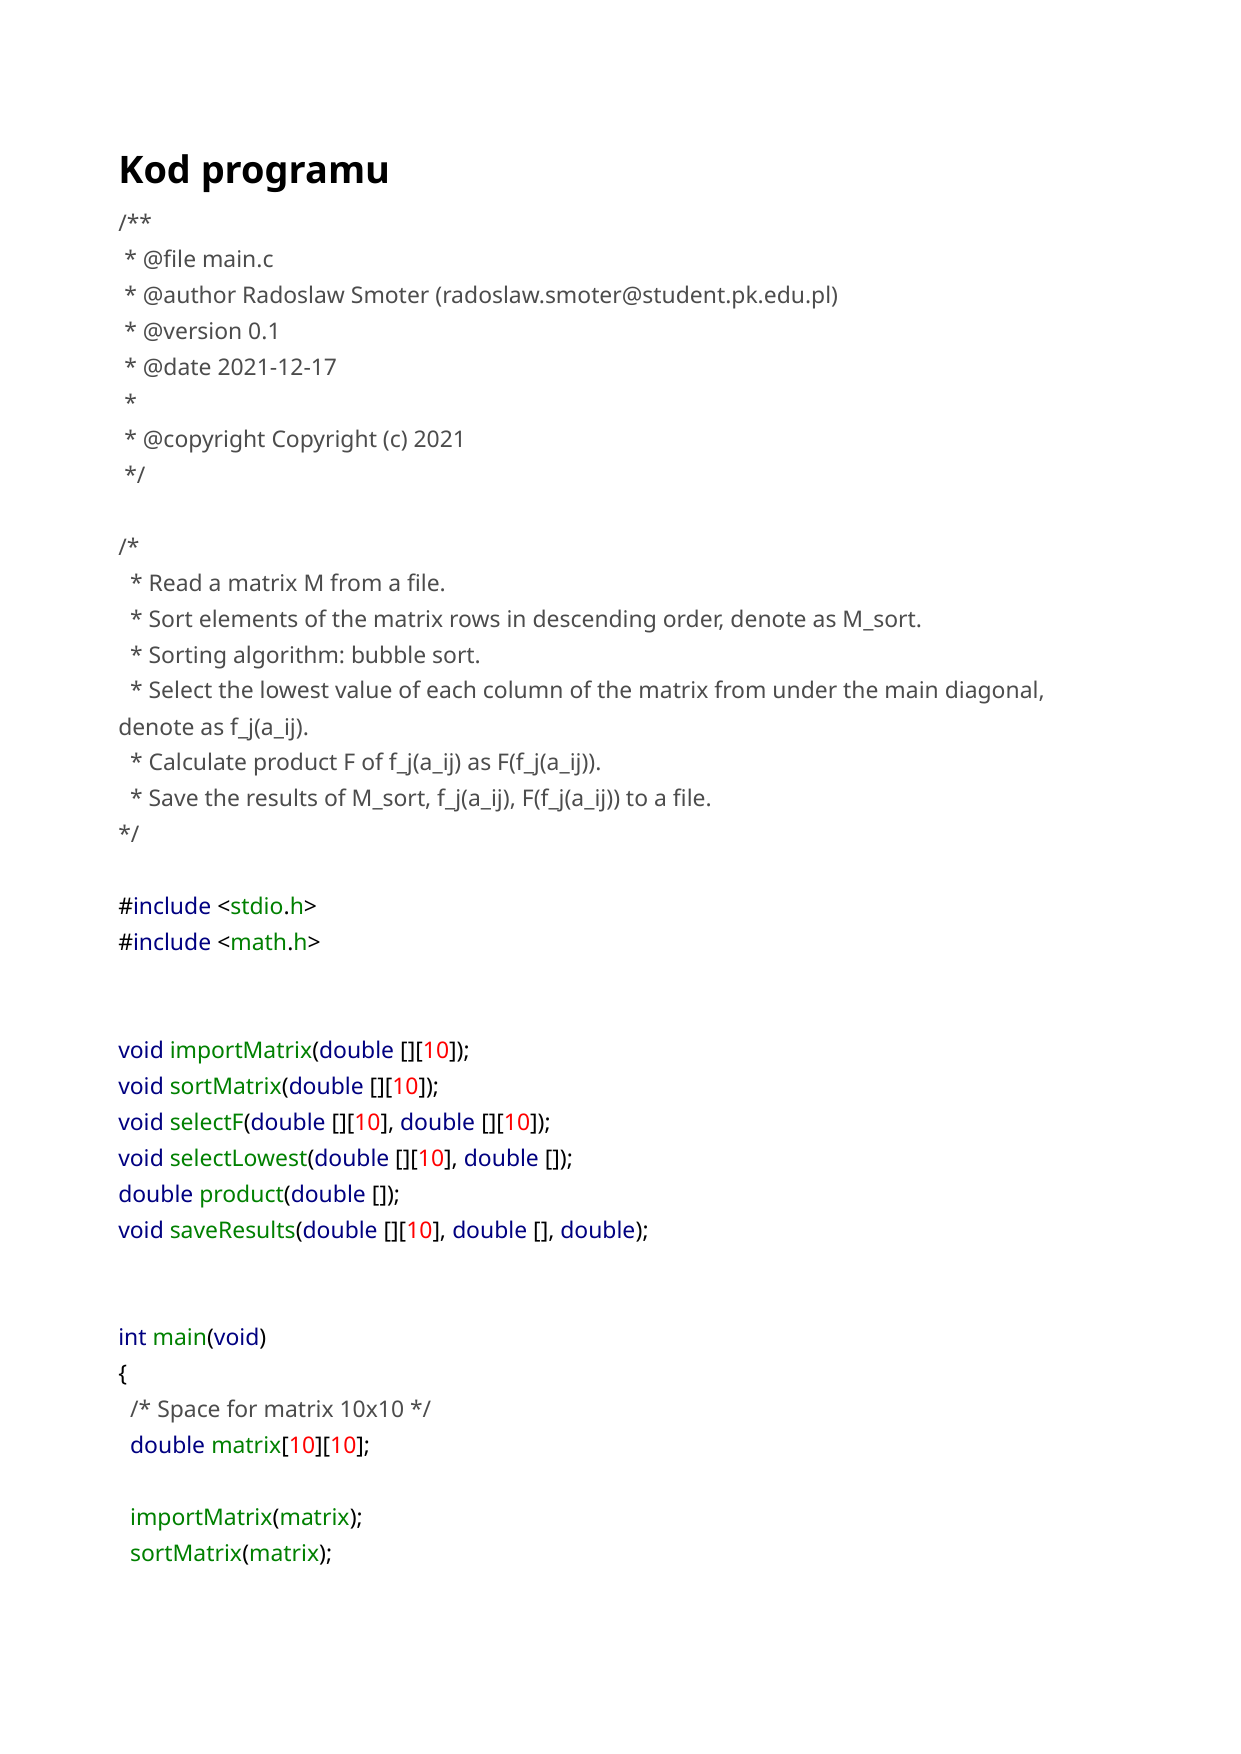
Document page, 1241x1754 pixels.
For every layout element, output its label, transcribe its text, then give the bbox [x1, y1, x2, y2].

text * Save the results of M_sort, f_j(a_ij), F(f_j(a_ij)) to a file. [118, 782, 1122, 813]
text /* Space for matrix 10x10 */ [118, 1393, 1122, 1424]
text double product(double []); [118, 1178, 1122, 1209]
text * Calculate product F of f_j(a_ij) as F(f_j(a_ij)). [118, 746, 1122, 778]
text * Sort elements of the matrix rows in descending order, denote as M_sort. [118, 603, 1122, 634]
text int main(void) [118, 1321, 1122, 1353]
text * Read a matrix M from a file. [118, 567, 1122, 598]
text #include <math.h> [118, 926, 1122, 957]
text */ [118, 818, 1122, 849]
text * @copyright Copyright (c) 2021 [118, 423, 1122, 454]
text void selectF(double [][10], double [][10]); [118, 1106, 1122, 1137]
text /** [118, 207, 1122, 238]
text sortMatrix(matrix); [118, 1537, 1122, 1568]
text */ [118, 459, 1122, 490]
text * Select the lowest value of each column of the matrix from under the main diagonal, denote as f_j(a_ij). [118, 674, 1122, 742]
text * @version 0.1 [118, 315, 1122, 346]
text #include <stdio.h> [118, 890, 1122, 921]
text void selectLowest(double [][10], double []); [118, 1142, 1122, 1173]
text * Sorting algorithm: bubble sort. [118, 638, 1122, 670]
text double matrix[10][10]; [118, 1429, 1122, 1460]
text * [118, 387, 1122, 418]
text { [118, 1357, 1122, 1388]
text importMatrix(matrix); [118, 1501, 1122, 1532]
text * @file main.c [118, 243, 1122, 274]
subtitle Kod programu [118, 143, 1122, 195]
text void sortMatrix(double [][10]); [118, 1070, 1122, 1101]
text void importMatrix(double [][10]); [118, 1034, 1122, 1065]
text * @author Radoslaw Smoter (radoslaw.smoter@student.pk.edu.pl) [118, 279, 1122, 310]
text void saveResults(double [][10], double [], double); [118, 1213, 1122, 1245]
text /* [118, 531, 1122, 562]
text * @date 2021-12-17 [118, 351, 1122, 382]
